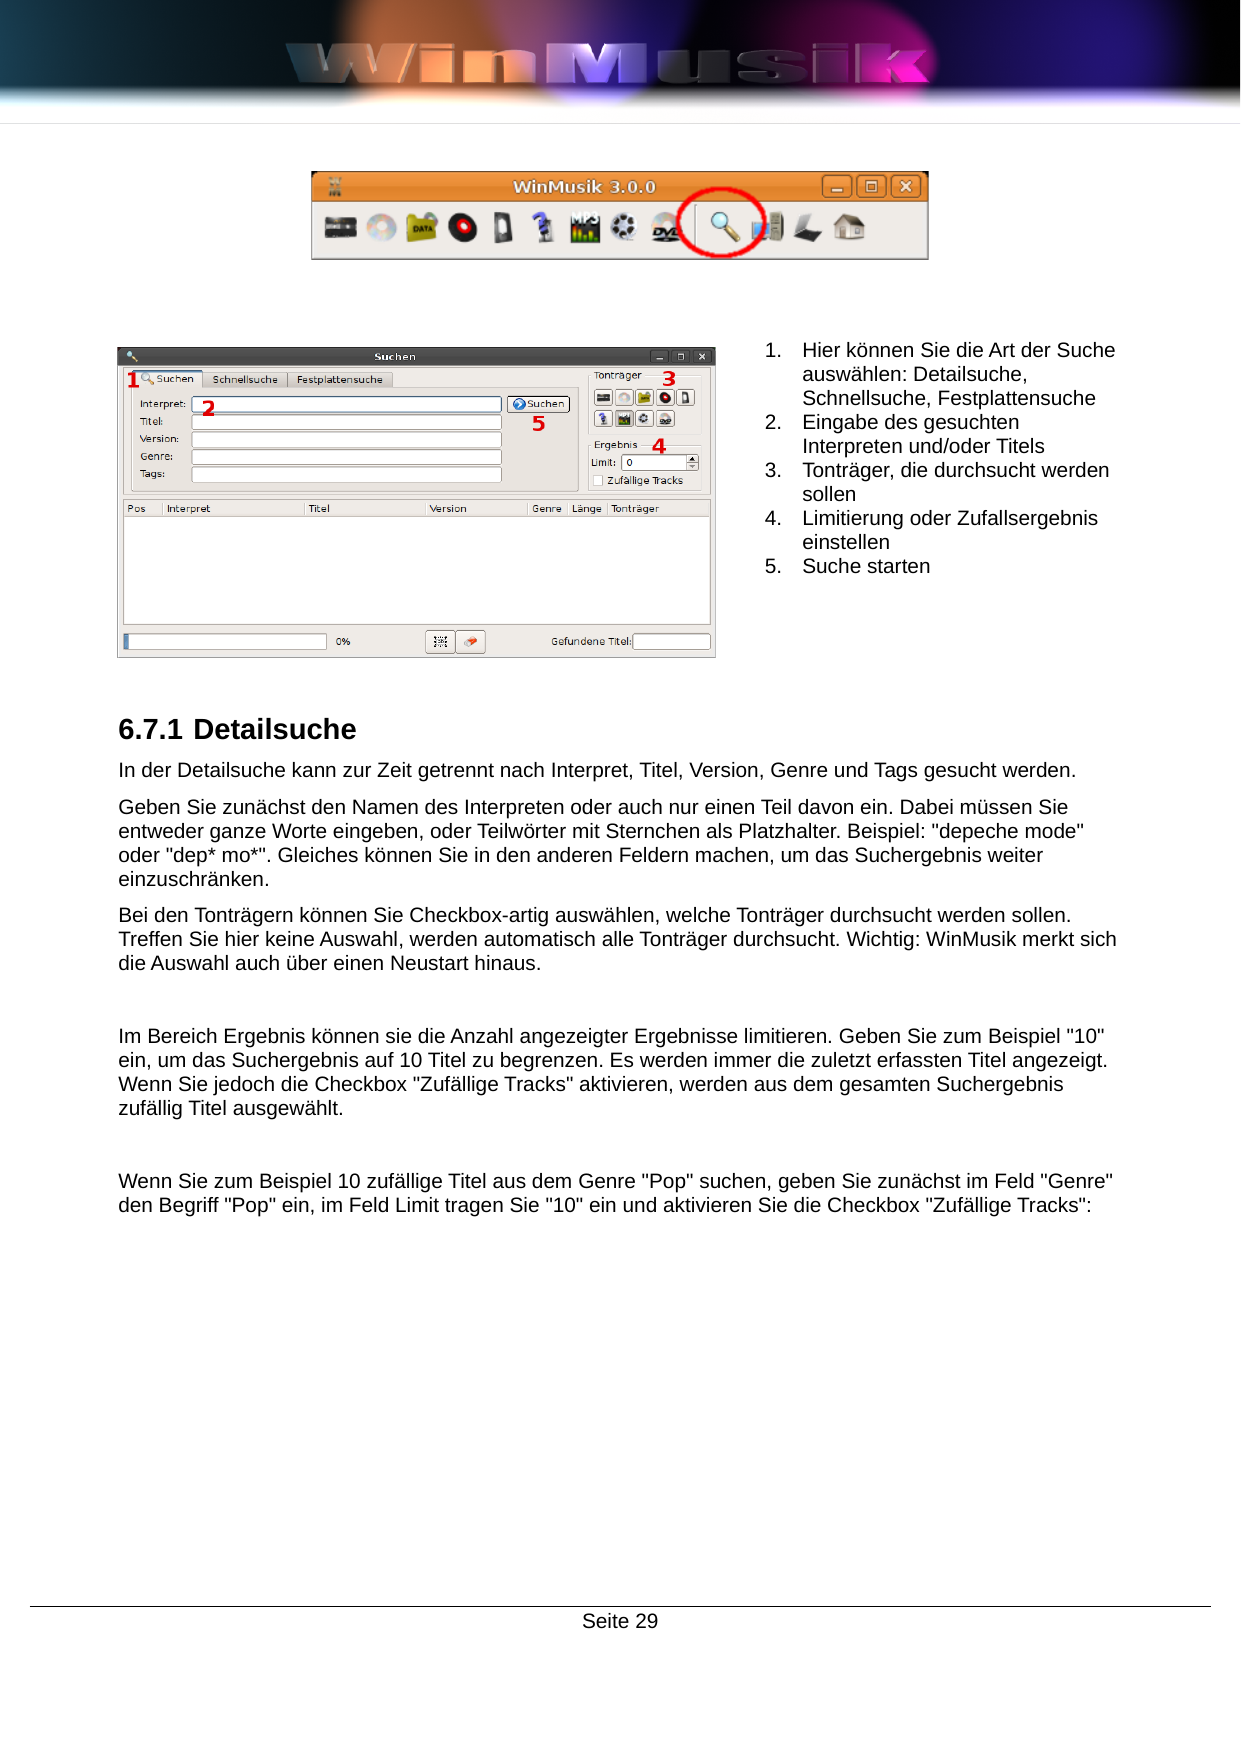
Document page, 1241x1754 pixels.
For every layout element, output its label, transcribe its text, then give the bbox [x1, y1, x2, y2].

text In der Detailsuche kann zur Zeit getrennt nach Interpret, Titel, Version, Genre und Tags gesucht werden. [118, 758, 1122, 782]
text Bei den Tonträgern können Sie Checkbox-artig auswählen, welche Tonträger durchsucht werden sollen. Treffen Sie hier keine Auswahl, werden automatisch alle Tonträger durchsucht. Wichtig: WinMusik merkt sich die Auswahl auch über einen Neustart hinaus. [118, 903, 1122, 975]
text Wenn Sie zum Beispiel 10 zufällige Titel aus dem Genre "Pop" suchen, geben Sie zunächst im Feld "Genre" den Begriff "Pop" ein, im Feld Limit tragen Sie "10" ein und aktivieren Sie die Checkbox "Zufällige Tracks": [118, 1169, 1122, 1217]
table_header [118, 332, 721, 347]
text Geben Sie zunächst den Namen des Interpreten oder auch nur einen Teil davon ein. Dabei müssen Sie entweder ganze Worte eingeben, oder Teilwörter mit Sternchen als Platzhalter. Beispiel: "depeche mode" oder "dep* mo*". Gleiches können Sie in den anderen Feldern machen, um das Suchergebnis weiter einzuschränken. [118, 795, 1122, 891]
table_header [118, 658, 721, 687]
table_header Hier können Sie die Art der Suche auswählen: Detailsuche, Schnellsuche, Festplattensuche Eingabe des gesuchten Interpreten und/oder Titels Tonträger, die durchsucht werden sollen Limitierung oder Zufallsergebnis einstellen Suche starten [721, 332, 1122, 687]
subtitle Detailsuche [118, 712, 1122, 746]
table_header [716, 348, 721, 657]
picture [311, 171, 929, 260]
picture [117, 347, 716, 658]
text Im Bereich Ergebnis können sie die Anzahl angezeigter Ergebnisse limitieren. Geben Sie zum Beispiel "10" ein, um das Suchergebnis auf 10 Titel zu begrenzen. Es werden immer die zuletzt erfassten Titel angezeigt. Wenn Sie jedoch die Checkbox "Zufällige Tracks" aktivieren, werden aus dem gesamten Suchergebnis zufällig Titel ausgewählt. [118, 1024, 1122, 1120]
